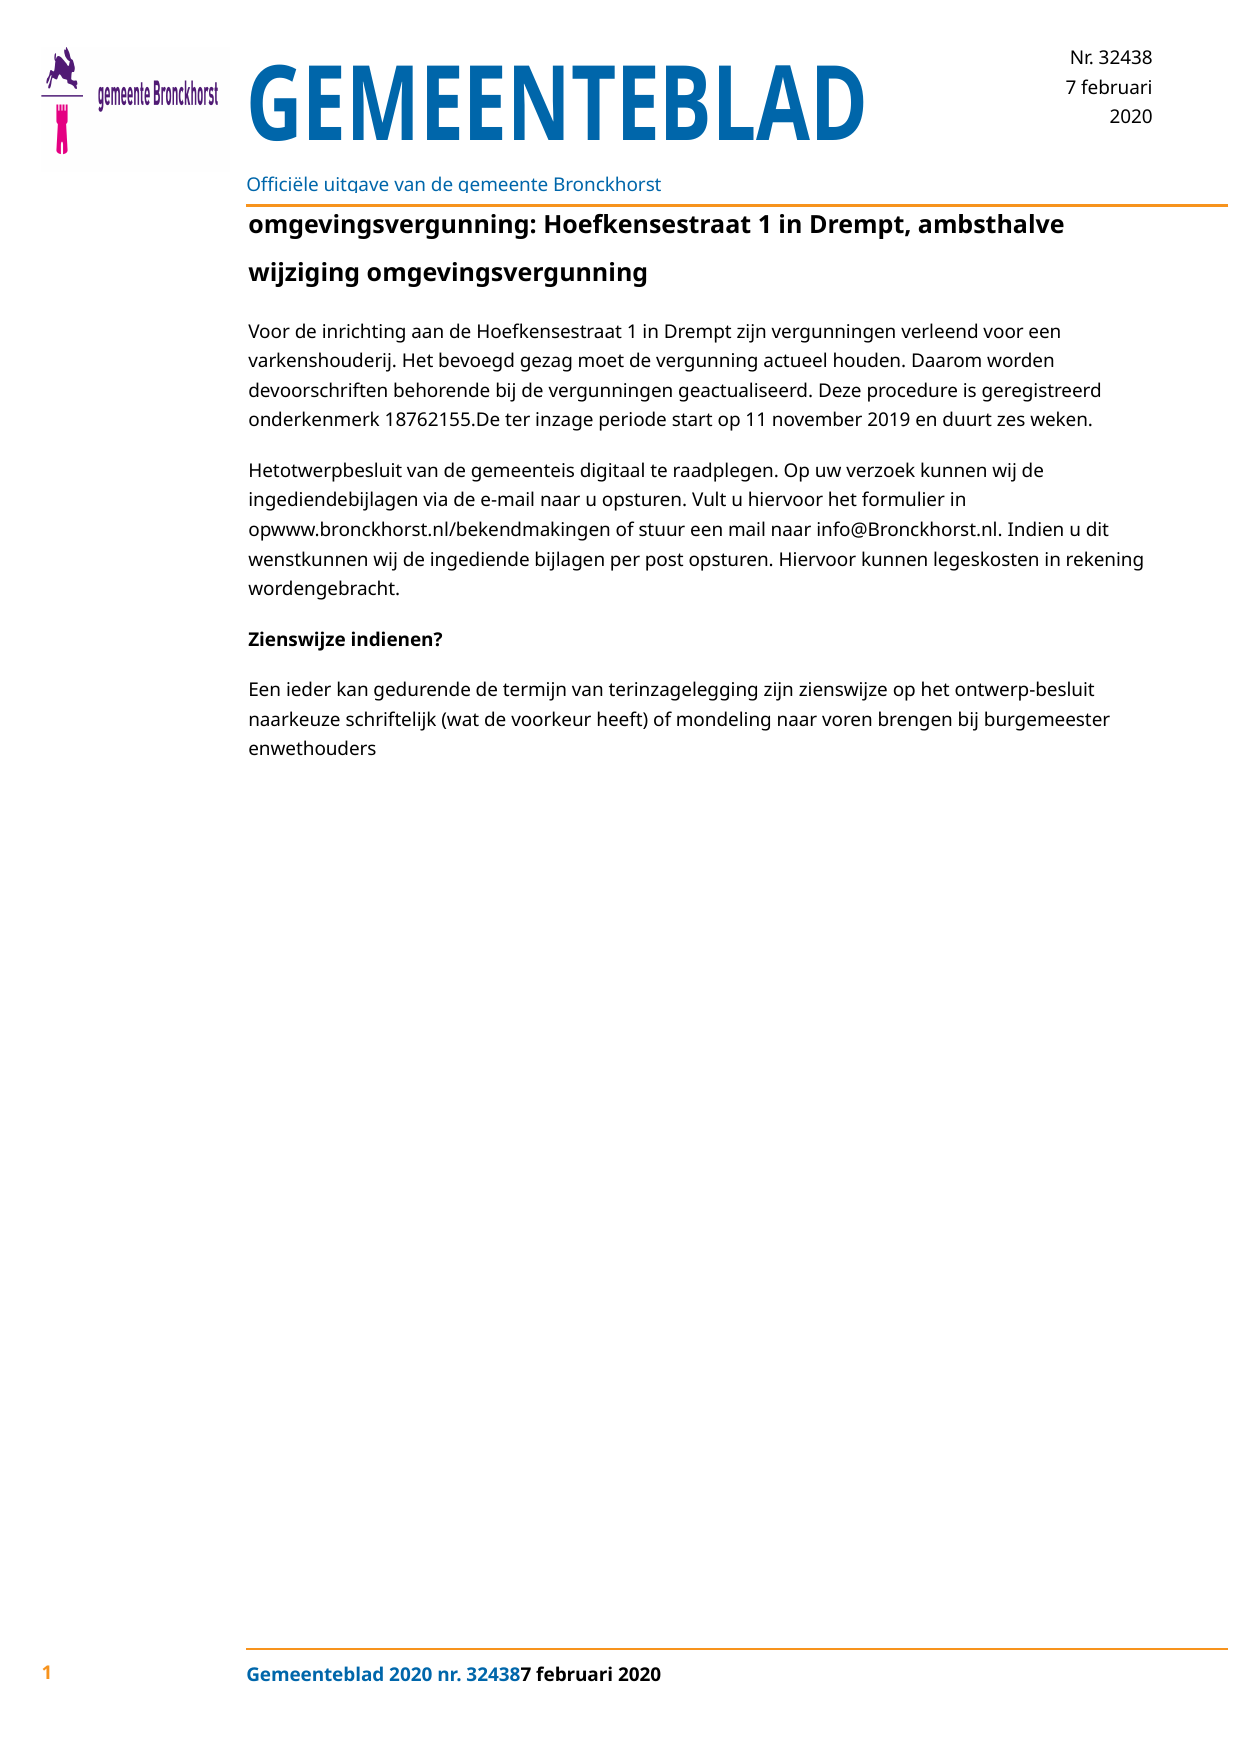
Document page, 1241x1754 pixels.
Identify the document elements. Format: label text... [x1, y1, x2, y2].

text omgevingsvergunning: Hoefkensestraat 1 in Drempt, ambsthalve wijziging omgevingsvergunning [248, 207, 1152, 288]
text Zienswijze indienen? [248, 626, 1152, 652]
text Een ieder kan gedurende de termijn van terinzagelegging zijn zienswijze op het ontwerp-besluit naarkeuze schriftelijk (wat de voorkeur heeft) of mondeling naar voren brengen bij burgemeester enwethouders [248, 676, 1152, 761]
text Hetotwerpbesluit van de gemeenteis digitaal te raadplegen. Op uw verzoek kunnen wij de ingediendebijlagen via de e-mail naar u opsturen. Vult u hiervoor het formulier in opwww.bronckhorst.nl/bekendmakingen of stuur een mail naar info@Bronckhorst.nl. Indien u dit wenstkunnen wij de ingediende bijlagen per post opsturen. Hiervoor kunnen legeskosten in rekening wordengebracht. [248, 457, 1152, 601]
text Voor de inrichting aan de Hoefkensestraat 1 in Drempt zijn vergunningen verleend voor een varkenshouderij. Het bevoegd gezag moet de vergunning actueel houden. Daarom worden devoorschriften behorende bij de vergunningen geactualiseerd. Deze procedure is geregistreerd onderkenmerk 18762155.De ter inzage periode start op 11 november 2019 en duurt zes weken. [248, 318, 1152, 432]
picture [41, 47, 231, 172]
